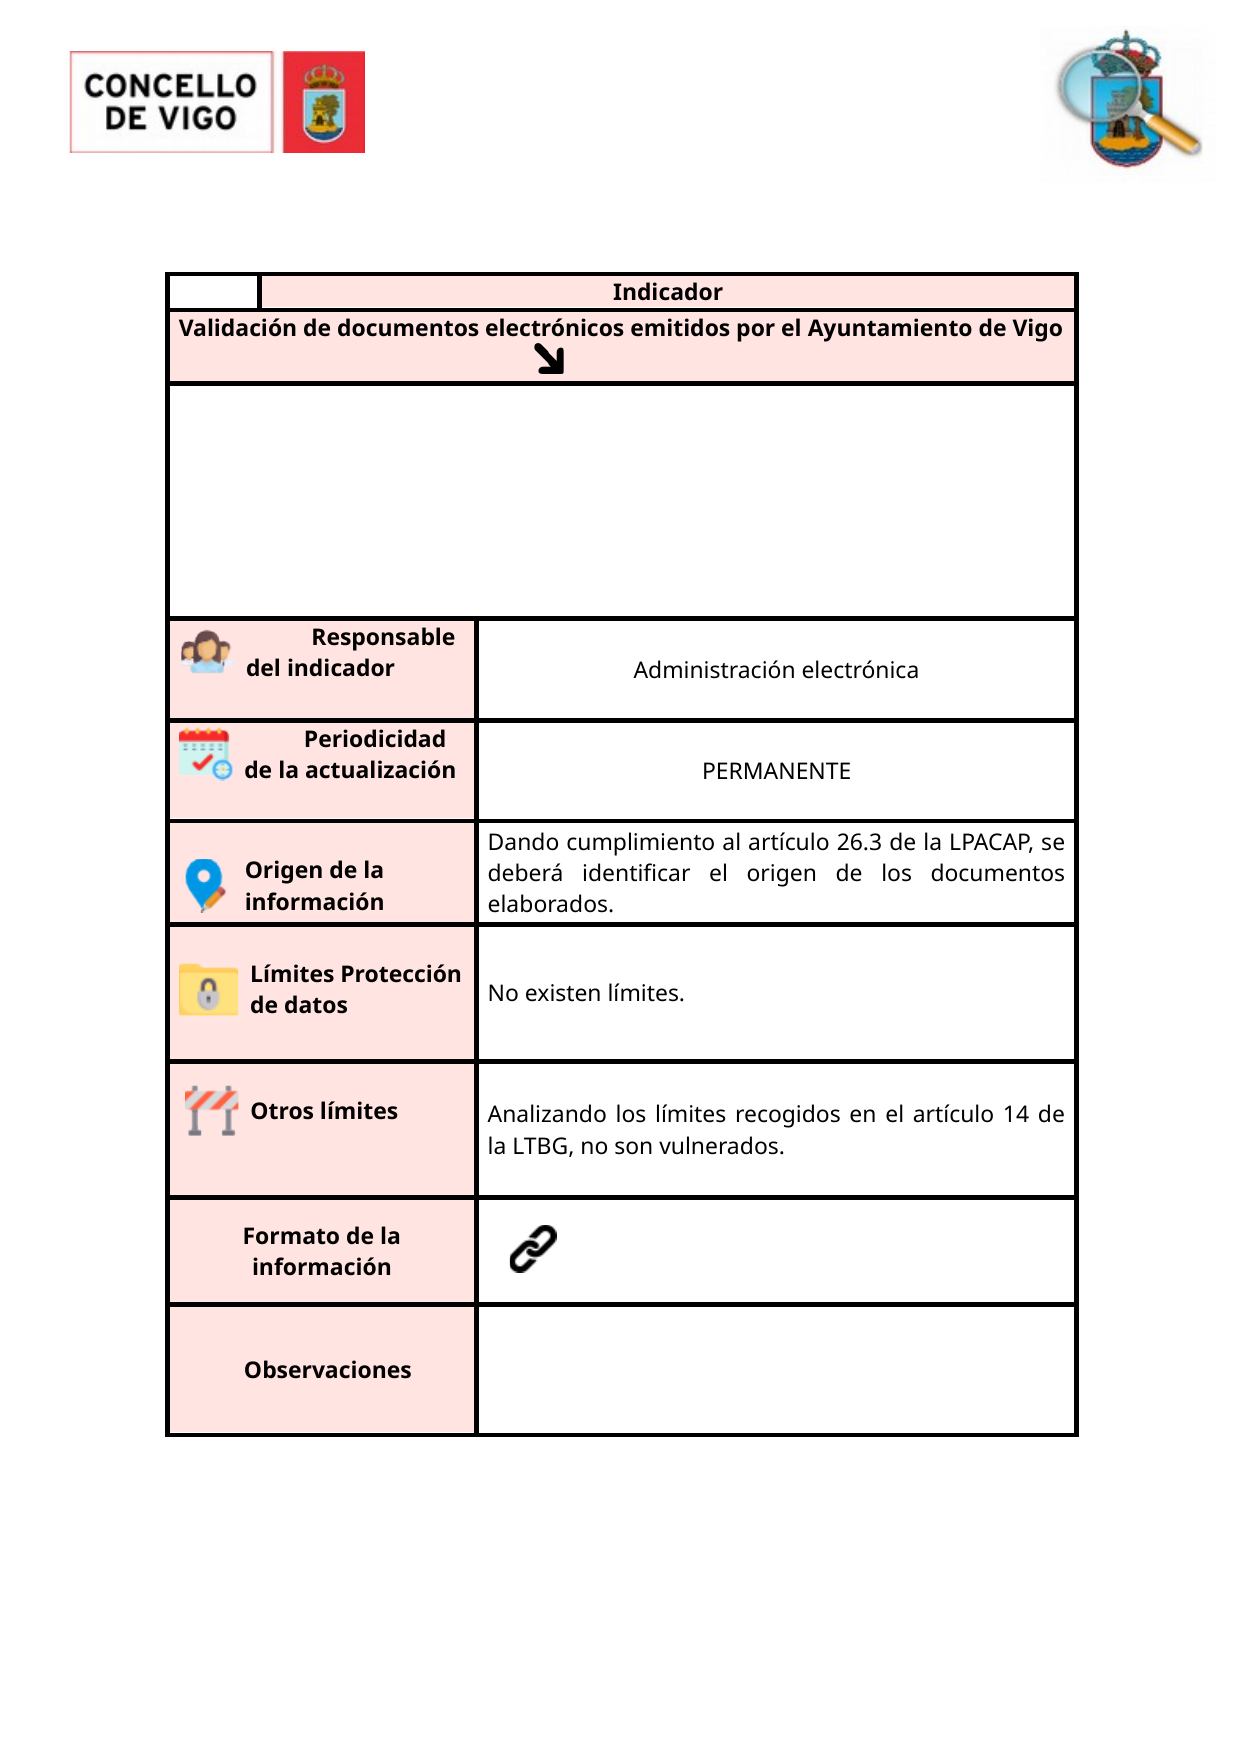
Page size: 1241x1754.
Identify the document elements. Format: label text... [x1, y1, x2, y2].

table_cell Administración electrónica [479, 621, 1074, 718]
table_cell Origen de la información [170, 823, 474, 922]
table_cell Otros límites [170, 1064, 474, 1195]
table_cell [479, 1307, 1074, 1432]
table_cell No existen límites. [479, 927, 1074, 1059]
picture [69, 51, 365, 153]
picture [179, 859, 233, 913]
table_cell Responsable del indicador [170, 621, 474, 718]
picture [179, 727, 233, 781]
table_cell Límites Protección de datos [170, 927, 474, 1059]
picture [181, 625, 234, 679]
picture [509, 1225, 557, 1273]
picture [179, 960, 239, 1020]
table_cell Formato de la información [170, 1200, 474, 1302]
table_cell [479, 1200, 1074, 1302]
table_header Indicador [262, 276, 1074, 307]
table_cell PERMANENTE [479, 723, 1074, 818]
picture [185, 1084, 239, 1138]
table_cell Periodicidad de la actualización [170, 723, 474, 818]
picture [534, 343, 564, 374]
table_header [170, 276, 257, 307]
picture [197, 870, 211, 882]
table_cell Validación de documentos electrónicos emitidos por el Ayuntamiento de Vigo [170, 312, 1074, 381]
table_cell [170, 386, 1074, 616]
picture [1040, 26, 1218, 186]
table_cell Observaciones [170, 1307, 474, 1432]
table_cell Dando cumplimiento al artículo 26.3 de la LPACAP, se deberá identificar el origen de los documentos elaborados. [479, 823, 1074, 922]
table_cell Analizando los límites recogidos en el artículo 14 de la LTBG, no son vulnerados. [479, 1064, 1074, 1195]
